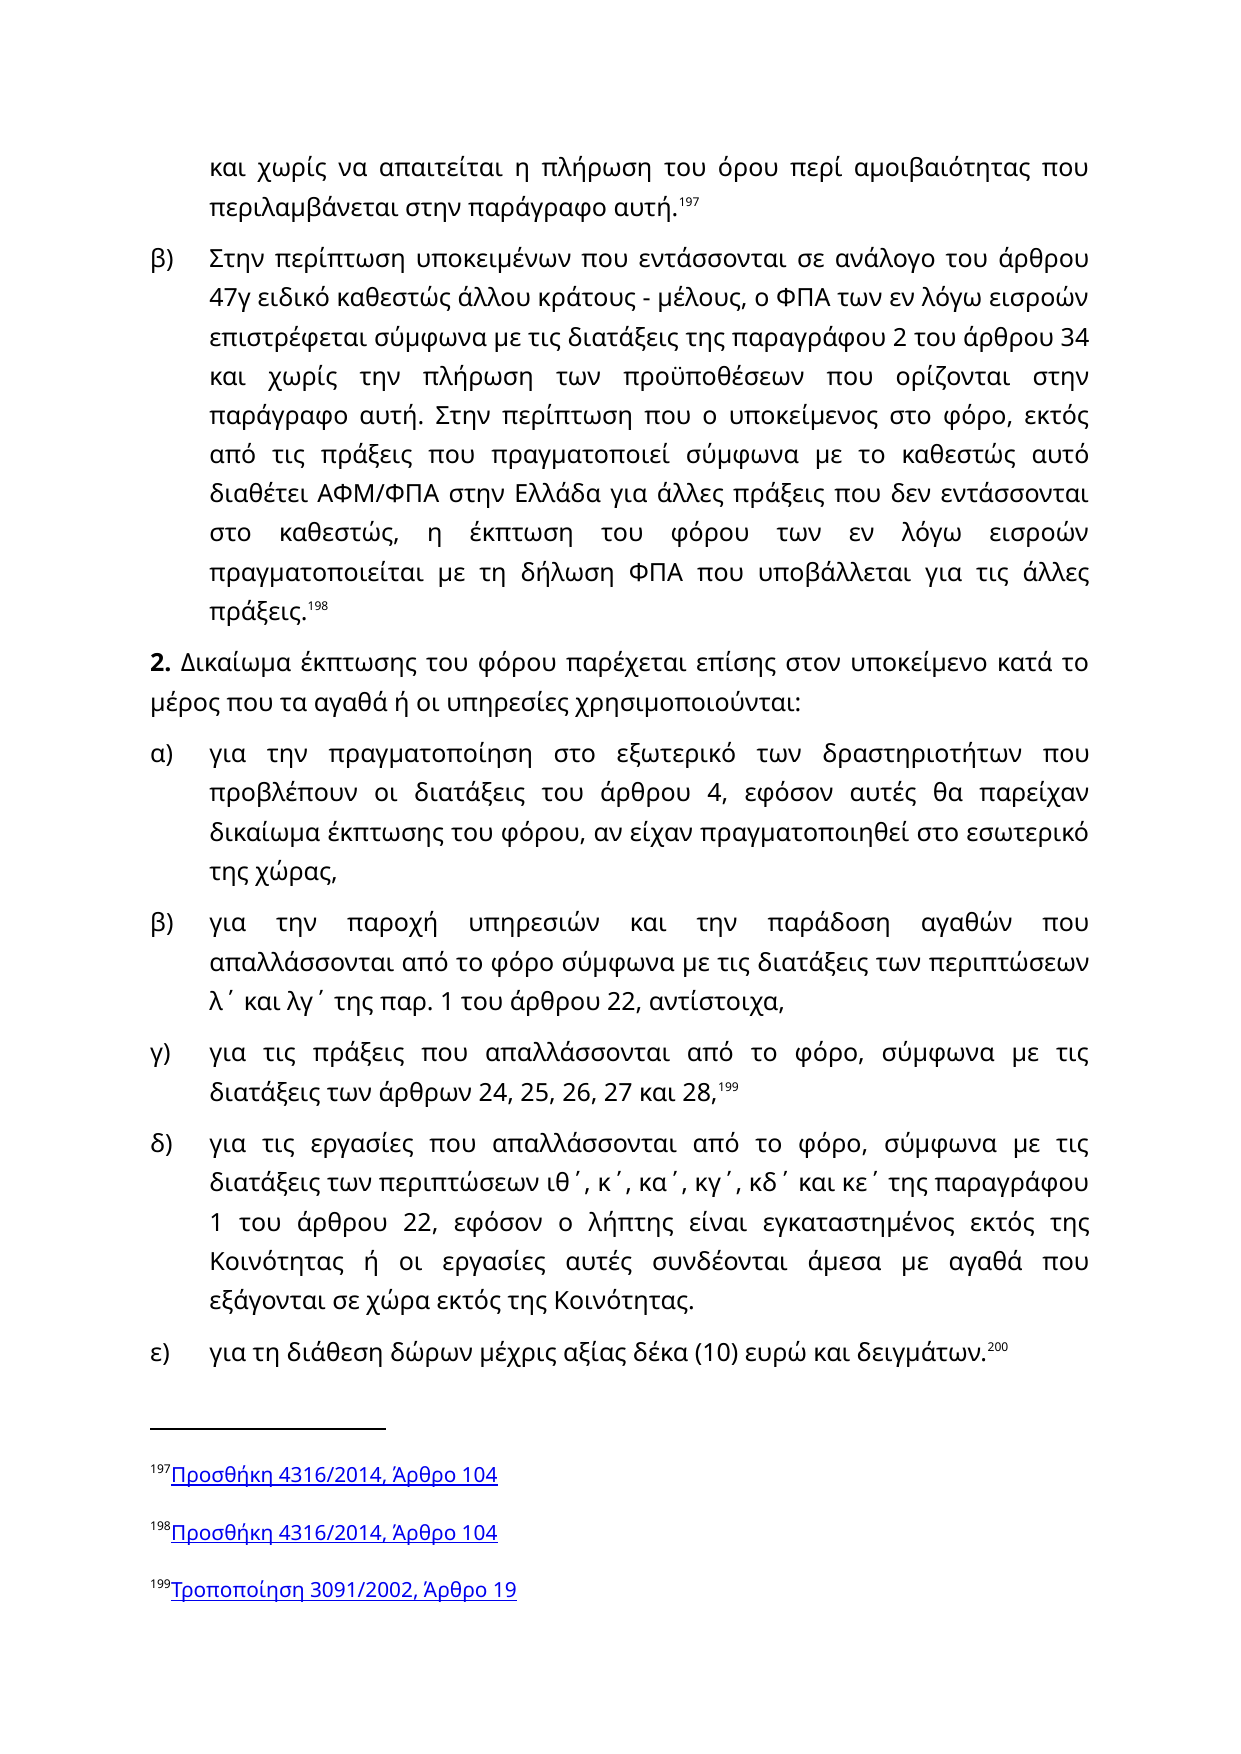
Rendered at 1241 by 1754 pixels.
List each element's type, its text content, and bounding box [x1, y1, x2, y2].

text Προσθήκη 4316/2014, Άρθρο 104 [150, 1518, 1090, 1546]
list ε) για τη διάθεση δώρων μέχρις αξίας δέκα (10) ευρώ και δειγμάτων. [150, 1334, 1090, 1368]
list γ) για τις πράξεις που απαλλάσσονται από το φόρο, σύμφωνα με τις διατάξεις των άρθρων 24, 25, 26, 27 και 28, [150, 1035, 1090, 1108]
text Προσθήκη 4316/2014, Άρθρο 104 [150, 1460, 1090, 1489]
list β) για την παροχή υπηρεσιών και την παράδοση αγαθών που απαλλάσσονται από το φόρο σύμφωνα με τις διατάξεις των περιπτώσεων λ΄ και λγ΄ της παρ. 1 του άρθρου 22, αντίστοιχα, [150, 905, 1090, 1017]
text Τροποποίηση 3091/2002, Άρθρο 19 [150, 1576, 1090, 1604]
text 2. Δικαίωμα έκπτωσης του φόρου παρέχεται επίσης στον υποκείμενο κατά το μέρος που τα αγαθά ή οι υπηρεσίες χρησιμοποιούνται: [150, 645, 1090, 718]
list β) Στην περίπτωση υποκειμένων που εντάσσονται σε ανάλογο του άρθρου 47γ ειδικό καθεστώς άλλου κράτους - μέλους, ο ΦΠΑ των εν λόγω εισροών επιστρέφεται σύμφωνα με τις διατάξεις της παραγράφου 2 του άρθρου 34 και χωρίς την πλήρωση των προϋποθέσεων που ορίζονται στην παράγραφο αυτή. Στην περίπτωση που ο υποκείμενος στο φόρο, εκτός από τις πράξεις που πραγματοποιεί σύμφωνα με το καθεστώς αυτό διαθέτει ΑΦΜ/ΦΠΑ στην Ελλάδα για άλλες πράξεις που δεν εντάσσονται στο καθεστώς, η έκπτωση του φόρου των εν λόγω εισροών πραγματοποιείται με τη δήλωση ΦΠΑ που υποβάλλεται για τις άλλες πράξεις. [150, 241, 1090, 627]
list και χωρίς να απαιτείται η πλήρωση του όρου περί αμοιβαιότητας που περιλαμβάνεται στην παράγραφο αυτή. [150, 150, 1090, 223]
list δ) για τις εργασίες που απαλλάσσονται από το φόρο, σύμφωνα με τις διατάξεις των περιπτώσεων ιθ΄, κ΄, κα΄, κγ΄, κδ΄ και κε΄ της παραγράφου 1 του άρθρου 22, εφόσον ο λήπτης είναι εγκαταστημένος εκτός της Κοινότητας ή οι εργασίες αυτές συνδέονται άμεσα με αγαθά που εξάγονται σε χώρα εκτός της Κοινότητας. [150, 1126, 1090, 1317]
list α) για την πραγματοποίηση στο εξωτερικό των δραστηριοτήτων που προβλέπουν οι διατάξεις του άρθρου 4, εφόσον αυτές θα παρείχαν δικαίωμα έκπτωσης του φόρου, αν είχαν πραγματοποιηθεί στο εσωτερικό της χώρας, [150, 736, 1090, 887]
